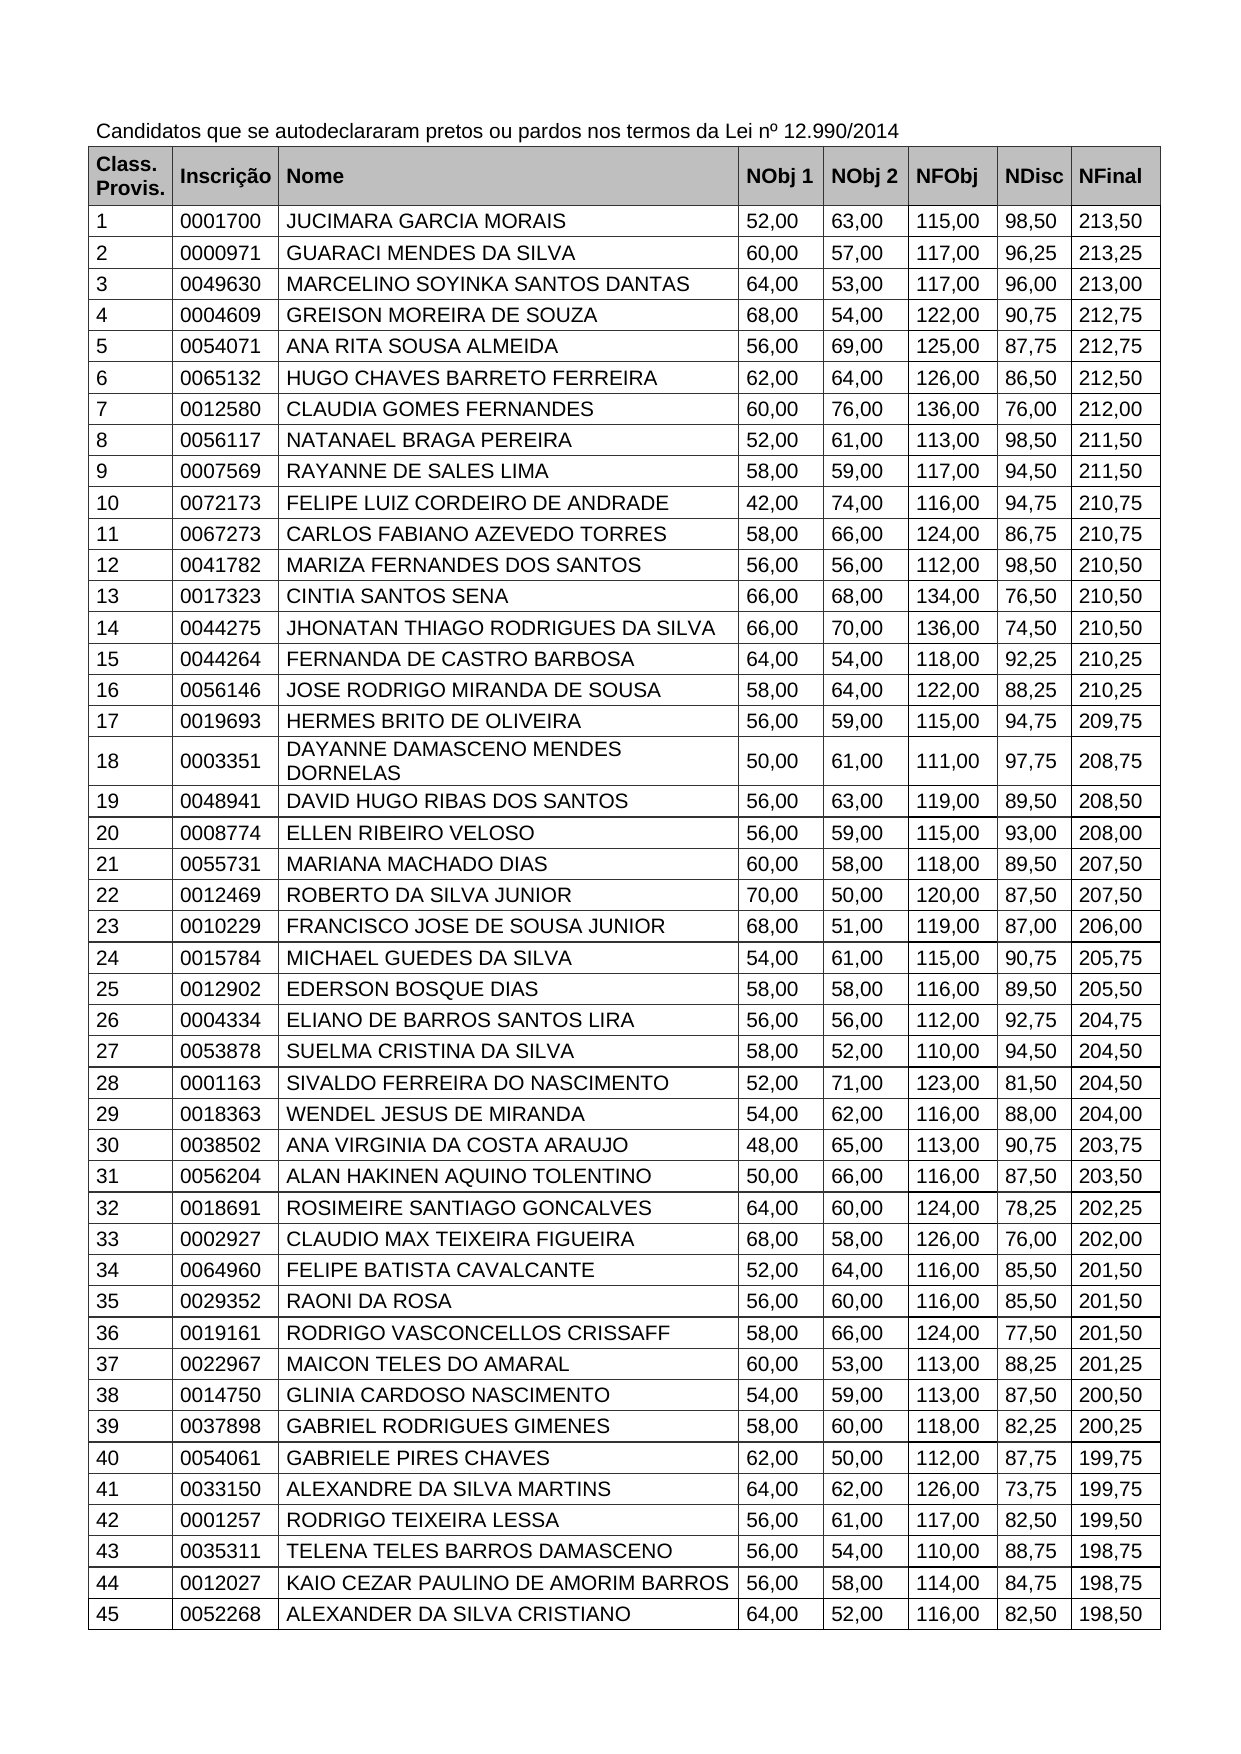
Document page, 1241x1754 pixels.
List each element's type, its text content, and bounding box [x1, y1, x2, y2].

table_cell 27 [89, 1036, 172, 1066]
table_cell 115,00 [909, 206, 997, 236]
table_cell 0003351 [173, 737, 278, 785]
table_cell 0002927 [173, 1224, 278, 1254]
table_cell 81,50 [998, 1068, 1071, 1098]
table_cell 0022967 [173, 1349, 278, 1379]
table_cell 1 [89, 206, 172, 236]
table_cell 16 [89, 675, 172, 705]
table_cell 199,75 [1072, 1443, 1160, 1473]
table_cell 61,00 [824, 737, 908, 785]
table_cell SUELMA CRISTINA DA SILVA [279, 1036, 738, 1066]
table_cell 117,00 [909, 237, 997, 267]
table_cell 0010229 [173, 911, 278, 941]
table_cell 89,50 [998, 786, 1071, 816]
table_cell 118,00 [909, 644, 997, 674]
table_cell 199,75 [1072, 1474, 1160, 1504]
table_cell 61,00 [824, 425, 908, 455]
table_cell 116,00 [909, 974, 997, 1004]
table_cell 60,00 [824, 1286, 908, 1316]
table_cell 15 [89, 644, 172, 674]
table_cell 66,00 [824, 519, 908, 549]
table_cell 0056117 [173, 425, 278, 455]
table_cell 0004609 [173, 300, 278, 330]
table_cell 204,75 [1072, 1005, 1160, 1035]
table_cell 97,75 [998, 737, 1071, 785]
table_cell 0035311 [173, 1536, 278, 1566]
table_cell 65,00 [824, 1130, 908, 1160]
table_cell 54,00 [739, 1099, 823, 1129]
table_cell 25 [89, 974, 172, 1004]
table_cell KAIO CEZAR PAULINO DE AMORIM BARROS [279, 1568, 738, 1598]
table_cell NFinal [1072, 147, 1160, 205]
table_cell 212,75 [1072, 300, 1160, 330]
table_cell 212,50 [1072, 362, 1160, 392]
table_cell 0029352 [173, 1286, 278, 1316]
table_cell ELLEN RIBEIRO VELOSO [279, 818, 738, 848]
table_cell ROBERTO DA SILVA JUNIOR [279, 880, 738, 910]
table_cell 0065132 [173, 362, 278, 392]
table_cell 0018691 [173, 1193, 278, 1223]
table_cell EDERSON BOSQUE DIAS [279, 974, 738, 1004]
table_cell 207,50 [1072, 849, 1160, 879]
table_cell 205,50 [1072, 974, 1160, 1004]
table_cell CINTIA SANTOS SENA [279, 581, 738, 611]
table_cell 116,00 [909, 1286, 997, 1316]
table_cell 89,50 [998, 849, 1071, 879]
table_cell 116,00 [909, 1255, 997, 1285]
table_cell 56,00 [739, 550, 823, 580]
table_cell 90,75 [998, 943, 1071, 973]
table_cell 69,00 [824, 331, 908, 361]
table_cell 0054071 [173, 331, 278, 361]
table_cell HERMES BRITO DE OLIVEIRA [279, 706, 738, 736]
table_cell 40 [89, 1443, 172, 1473]
table_cell 56,00 [739, 1505, 823, 1535]
table_cell 56,00 [739, 786, 823, 816]
table_cell ALEXANDRE DA SILVA MARTINS [279, 1474, 738, 1504]
table_cell 58,00 [739, 1036, 823, 1066]
table_cell 0064960 [173, 1255, 278, 1285]
table_cell 208,75 [1072, 737, 1160, 785]
table_cell 62,00 [824, 1099, 908, 1129]
table_cell 87,00 [998, 911, 1071, 941]
table_cell 124,00 [909, 519, 997, 549]
table_cell 59,00 [824, 456, 908, 486]
table_cell 114,00 [909, 1568, 997, 1598]
table_cell 3 [89, 269, 172, 299]
table_cell WENDEL JESUS DE MIRANDA [279, 1099, 738, 1129]
table_cell RAONI DA ROSA [279, 1286, 738, 1316]
table_cell 56,00 [739, 1286, 823, 1316]
table_cell 213,25 [1072, 237, 1160, 267]
table_cell 64,00 [824, 675, 908, 705]
table_cell 0054061 [173, 1443, 278, 1473]
table_cell NObj 1 [739, 147, 823, 205]
table_cell 211,50 [1072, 456, 1160, 486]
table_cell 58,00 [824, 849, 908, 879]
table_cell 48,00 [739, 1130, 823, 1160]
table_cell 5 [89, 331, 172, 361]
table_cell 58,00 [739, 1318, 823, 1348]
table_cell 74,50 [998, 612, 1071, 642]
table_cell 92,25 [998, 644, 1071, 674]
table_cell 56,00 [739, 818, 823, 848]
table_cell 60,00 [739, 1349, 823, 1379]
table_cell 134,00 [909, 581, 997, 611]
table_cell 50,00 [739, 1161, 823, 1191]
table_cell 0049630 [173, 269, 278, 299]
table_cell 210,75 [1072, 487, 1160, 517]
table_cell 210,25 [1072, 675, 1160, 705]
table_cell 10 [89, 487, 172, 517]
table_cell 199,50 [1072, 1505, 1160, 1535]
table_cell 123,00 [909, 1068, 997, 1098]
table_cell 0038502 [173, 1130, 278, 1160]
table_cell Class. Provis. [89, 147, 172, 205]
table_cell MAICON TELES DO AMARAL [279, 1349, 738, 1379]
table_cell 51,00 [824, 911, 908, 941]
table_cell 136,00 [909, 612, 997, 642]
table_cell 212,00 [1072, 394, 1160, 424]
table_cell 68,00 [824, 581, 908, 611]
table_cell 56,00 [739, 706, 823, 736]
table_cell 50,00 [739, 737, 823, 785]
table_cell 0072173 [173, 487, 278, 517]
table_cell 203,75 [1072, 1130, 1160, 1160]
table_cell 90,75 [998, 300, 1071, 330]
table_cell 58,00 [739, 1411, 823, 1441]
table_cell CLAUDIA GOMES FERNANDES [279, 394, 738, 424]
table_cell ELIANO DE BARROS SANTOS LIRA [279, 1005, 738, 1035]
table_cell 115,00 [909, 818, 997, 848]
table_cell 68,00 [739, 300, 823, 330]
table_cell 89,50 [998, 974, 1071, 1004]
table_cell 210,50 [1072, 612, 1160, 642]
table_cell 82,25 [998, 1411, 1071, 1441]
table_cell 0015784 [173, 943, 278, 973]
table_cell 64,00 [824, 362, 908, 392]
table_cell 44 [89, 1568, 172, 1598]
table_cell 122,00 [909, 300, 997, 330]
table_cell 210,50 [1072, 581, 1160, 611]
table_cell 203,50 [1072, 1161, 1160, 1191]
table_cell 210,50 [1072, 550, 1160, 580]
table_cell 37 [89, 1349, 172, 1379]
table_cell ANA RITA SOUSA ALMEIDA [279, 331, 738, 361]
table_cell 110,00 [909, 1536, 997, 1566]
table_cell CLAUDIO MAX TEIXEIRA FIGUEIRA [279, 1224, 738, 1254]
table_cell 0044275 [173, 612, 278, 642]
table_cell GLINIA CARDOSO NASCIMENTO [279, 1380, 738, 1410]
table_cell 64,00 [739, 269, 823, 299]
table_cell 68,00 [739, 911, 823, 941]
table_cell 0012027 [173, 1568, 278, 1598]
table_cell 58,00 [824, 974, 908, 1004]
table_cell 207,50 [1072, 880, 1160, 910]
table_cell 54,00 [824, 300, 908, 330]
table_cell 208,50 [1072, 786, 1160, 816]
table_cell 84,75 [998, 1568, 1071, 1598]
table_cell 58,00 [739, 675, 823, 705]
table_cell 60,00 [824, 1411, 908, 1441]
table_cell JHONATAN THIAGO RODRIGUES DA SILVA [279, 612, 738, 642]
table_cell 12 [89, 550, 172, 580]
table_cell NATANAEL BRAGA PEREIRA [279, 425, 738, 455]
table_cell JUCIMARA GARCIA MORAIS [279, 206, 738, 236]
table_cell 88,00 [998, 1099, 1071, 1129]
table_cell 98,50 [998, 550, 1071, 580]
table_cell 62,00 [739, 362, 823, 392]
table_cell 0001700 [173, 206, 278, 236]
table_cell 42,00 [739, 487, 823, 517]
table_cell CARLOS FABIANO AZEVEDO TORRES [279, 519, 738, 549]
table_cell MARIZA FERNANDES DOS SANTOS [279, 550, 738, 580]
table_cell 59,00 [824, 818, 908, 848]
table_cell 88,75 [998, 1536, 1071, 1566]
table_cell 62,00 [739, 1443, 823, 1473]
table_cell 66,00 [739, 612, 823, 642]
table_cell 118,00 [909, 1411, 997, 1441]
table_cell 126,00 [909, 1224, 997, 1254]
table_cell 32 [89, 1193, 172, 1223]
table_cell 87,50 [998, 1380, 1071, 1410]
table_cell 35 [89, 1286, 172, 1316]
table_cell 63,00 [824, 206, 908, 236]
table_cell 0004334 [173, 1005, 278, 1035]
table_cell 36 [89, 1318, 172, 1348]
table_cell 119,00 [909, 786, 997, 816]
table_cell 118,00 [909, 849, 997, 879]
table_cell 59,00 [824, 1380, 908, 1410]
table_cell TELENA TELES BARROS DAMASCENO [279, 1536, 738, 1566]
table_cell RAYANNE DE SALES LIMA [279, 456, 738, 486]
table_cell 62,00 [824, 1474, 908, 1504]
table_cell 116,00 [909, 487, 997, 517]
table_cell 53,00 [824, 1349, 908, 1379]
table_cell 0056204 [173, 1161, 278, 1191]
table_cell 124,00 [909, 1193, 997, 1223]
table_cell 88,25 [998, 675, 1071, 705]
table_cell 70,00 [824, 612, 908, 642]
table_cell 210,25 [1072, 644, 1160, 674]
table_cell 117,00 [909, 269, 997, 299]
table_cell 78,25 [998, 1193, 1071, 1223]
table_cell 200,50 [1072, 1380, 1160, 1410]
table_cell RODRIGO TEIXEIRA LESSA [279, 1505, 738, 1535]
table_cell 64,00 [739, 644, 823, 674]
table_cell RODRIGO VASCONCELLOS CRISSAFF [279, 1318, 738, 1348]
table_cell 58,00 [739, 974, 823, 1004]
table_cell 59,00 [824, 706, 908, 736]
table_cell ANA VIRGINIA DA COSTA ARAUJO [279, 1130, 738, 1160]
table_cell 22 [89, 880, 172, 910]
table_cell 18 [89, 737, 172, 785]
table_cell 21 [89, 849, 172, 879]
table_cell 8 [89, 425, 172, 455]
table_cell 66,00 [824, 1161, 908, 1191]
table_cell 0001257 [173, 1505, 278, 1535]
table_cell 206,00 [1072, 911, 1160, 941]
table_cell MARCELINO SOYINKA SANTOS DANTAS [279, 269, 738, 299]
table_cell 0055731 [173, 849, 278, 879]
table_cell 54,00 [739, 1380, 823, 1410]
table_cell 201,25 [1072, 1349, 1160, 1379]
table_cell 73,75 [998, 1474, 1071, 1504]
table_cell 116,00 [909, 1099, 997, 1129]
table_cell 0019161 [173, 1318, 278, 1348]
table_cell GUARACI MENDES DA SILVA [279, 237, 738, 267]
table_cell 58,00 [824, 1224, 908, 1254]
table_cell 0041782 [173, 550, 278, 580]
table_cell 56,00 [739, 1536, 823, 1566]
table_cell 14 [89, 612, 172, 642]
table_cell MARIANA MACHADO DIAS [279, 849, 738, 879]
table_cell 11 [89, 519, 172, 549]
table_cell 50,00 [824, 1443, 908, 1473]
table_cell FELIPE BATISTA CAVALCANTE [279, 1255, 738, 1285]
table_cell 98,50 [998, 206, 1071, 236]
table_cell 19 [89, 786, 172, 816]
table_cell 116,00 [909, 1161, 997, 1191]
table_cell 31 [89, 1161, 172, 1191]
table_cell 54,00 [824, 644, 908, 674]
table_cell NFObj [909, 147, 997, 205]
table_cell 204,50 [1072, 1068, 1160, 1098]
table_cell 54,00 [739, 943, 823, 973]
table_cell 0037898 [173, 1411, 278, 1441]
table_cell 17 [89, 706, 172, 736]
table_cell 212,75 [1072, 331, 1160, 361]
table_cell 56,00 [739, 1005, 823, 1035]
table_cell 113,00 [909, 1349, 997, 1379]
table_cell 126,00 [909, 362, 997, 392]
table_cell 112,00 [909, 1443, 997, 1473]
table_cell 45 [89, 1599, 172, 1629]
table_cell DAYANNE DAMASCENO MENDES DORNELAS [279, 737, 738, 785]
table_cell 113,00 [909, 1380, 997, 1410]
table_cell 98,50 [998, 425, 1071, 455]
table_cell 82,50 [998, 1599, 1071, 1629]
table_cell 213,50 [1072, 206, 1160, 236]
table_cell 74,00 [824, 487, 908, 517]
table_cell 60,00 [739, 849, 823, 879]
table_cell 0019693 [173, 706, 278, 736]
table_cell 70,00 [739, 880, 823, 910]
table_cell GREISON MOREIRA DE SOUZA [279, 300, 738, 330]
table_cell 23 [89, 911, 172, 941]
table_cell 115,00 [909, 943, 997, 973]
table_cell 2 [89, 237, 172, 267]
table_cell 20 [89, 818, 172, 848]
table_cell 201,50 [1072, 1318, 1160, 1348]
table_cell 94,50 [998, 456, 1071, 486]
table_cell 92,75 [998, 1005, 1071, 1035]
table_cell 87,50 [998, 1161, 1071, 1191]
table_cell 201,50 [1072, 1286, 1160, 1316]
table_cell 43 [89, 1536, 172, 1566]
table_cell 198,75 [1072, 1568, 1160, 1598]
table_cell 94,50 [998, 1036, 1071, 1066]
table_cell 60,00 [739, 394, 823, 424]
table_cell 61,00 [824, 1505, 908, 1535]
table_cell 0012902 [173, 974, 278, 1004]
table_cell 56,00 [739, 331, 823, 361]
table_cell 198,50 [1072, 1599, 1160, 1629]
table_cell 88,25 [998, 1349, 1071, 1379]
table_cell ALEXANDER DA SILVA CRISTIANO [279, 1599, 738, 1629]
table_cell 112,00 [909, 550, 997, 580]
table_cell 52,00 [739, 1068, 823, 1098]
table_cell 126,00 [909, 1474, 997, 1504]
table_cell 204,50 [1072, 1036, 1160, 1066]
table_cell MICHAEL GUEDES DA SILVA [279, 943, 738, 973]
table_cell 39 [89, 1411, 172, 1441]
table_cell 7 [89, 394, 172, 424]
table_cell 122,00 [909, 675, 997, 705]
table_cell 116,00 [909, 1599, 997, 1629]
table_cell 58,00 [739, 519, 823, 549]
table_cell GABRIELE PIRES CHAVES [279, 1443, 738, 1473]
table_cell 56,00 [824, 1005, 908, 1035]
table_cell 30 [89, 1130, 172, 1160]
table_cell 71,00 [824, 1068, 908, 1098]
table_cell 0012580 [173, 394, 278, 424]
table_cell NDisc [998, 147, 1071, 205]
table_cell DAVID HUGO RIBAS DOS SANTOS [279, 786, 738, 816]
table_cell 120,00 [909, 880, 997, 910]
table_cell 0012469 [173, 880, 278, 910]
table_cell 13 [89, 581, 172, 611]
table_cell 64,00 [739, 1474, 823, 1504]
table_cell 0008774 [173, 818, 278, 848]
table_cell 28 [89, 1068, 172, 1098]
table_cell 26 [89, 1005, 172, 1035]
table_cell 56,00 [824, 550, 908, 580]
table_cell 60,00 [739, 237, 823, 267]
table_cell 34 [89, 1255, 172, 1285]
table_cell 58,00 [739, 456, 823, 486]
table_cell 90,75 [998, 1130, 1071, 1160]
table_cell 0018363 [173, 1099, 278, 1129]
table_cell 82,50 [998, 1505, 1071, 1535]
table_cell 201,50 [1072, 1255, 1160, 1285]
table_cell 117,00 [909, 1505, 997, 1535]
table_cell 0000971 [173, 237, 278, 267]
table_cell 0056146 [173, 675, 278, 705]
table_cell 76,00 [824, 394, 908, 424]
table_cell 42 [89, 1505, 172, 1535]
table_cell 61,00 [824, 943, 908, 973]
table_cell JOSE RODRIGO MIRANDA DE SOUSA [279, 675, 738, 705]
table_cell 94,75 [998, 487, 1071, 517]
table_cell 85,50 [998, 1286, 1071, 1316]
table_cell 86,75 [998, 519, 1071, 549]
table_cell 202,25 [1072, 1193, 1160, 1223]
table_cell 87,75 [998, 331, 1071, 361]
table_cell 96,25 [998, 237, 1071, 267]
table_cell 9 [89, 456, 172, 486]
table_cell 211,50 [1072, 425, 1160, 455]
table_cell 60,00 [824, 1193, 908, 1223]
table_cell 93,00 [998, 818, 1071, 848]
table_cell 113,00 [909, 1130, 997, 1160]
table_cell 52,00 [824, 1599, 908, 1629]
table_cell 200,25 [1072, 1411, 1160, 1441]
table_cell 66,00 [824, 1318, 908, 1348]
table_cell 0001163 [173, 1068, 278, 1098]
table_cell SIVALDO FERREIRA DO NASCIMENTO [279, 1068, 738, 1098]
table_cell 204,00 [1072, 1099, 1160, 1129]
table_cell 0044264 [173, 644, 278, 674]
table_cell 0014750 [173, 1380, 278, 1410]
table_cell 52,00 [824, 1036, 908, 1066]
table_cell 66,00 [739, 581, 823, 611]
table_cell 53,00 [824, 269, 908, 299]
table_cell 124,00 [909, 1318, 997, 1348]
table_cell ROSIMEIRE SANTIAGO GONCALVES [279, 1193, 738, 1223]
table_cell 86,50 [998, 362, 1071, 392]
table_cell 0052268 [173, 1599, 278, 1629]
table_cell 38 [89, 1380, 172, 1410]
table_cell 64,00 [824, 1255, 908, 1285]
table_cell 110,00 [909, 1036, 997, 1066]
table_cell 24 [89, 943, 172, 973]
table_cell 41 [89, 1474, 172, 1504]
table_cell 4 [89, 300, 172, 330]
table_cell 85,50 [998, 1255, 1071, 1285]
table_cell 50,00 [824, 880, 908, 910]
table_cell 52,00 [739, 425, 823, 455]
table_cell 117,00 [909, 456, 997, 486]
table_cell 209,75 [1072, 706, 1160, 736]
table_cell 77,50 [998, 1318, 1071, 1348]
table_cell FELIPE LUIZ CORDEIRO DE ANDRADE [279, 487, 738, 517]
table_cell 0048941 [173, 786, 278, 816]
table_cell 136,00 [909, 394, 997, 424]
table_cell NObj 2 [824, 147, 908, 205]
table_cell 115,00 [909, 706, 997, 736]
table_cell 52,00 [739, 1255, 823, 1285]
table_cell 0033150 [173, 1474, 278, 1504]
table_header Candidatos que se autodeclararam pretos ou pardos nos termos da Lei nº 12.990/2014 [89, 116, 1161, 146]
table_cell 68,00 [739, 1224, 823, 1254]
table_cell FERNANDA DE CASTRO BARBOSA [279, 644, 738, 674]
table_cell FRANCISCO JOSE DE SOUSA JUNIOR [279, 911, 738, 941]
table_cell 202,00 [1072, 1224, 1160, 1254]
table_cell GABRIEL RODRIGUES GIMENES [279, 1411, 738, 1441]
table_cell ALAN HAKINEN AQUINO TOLENTINO [279, 1161, 738, 1191]
table_cell 76,50 [998, 581, 1071, 611]
table_cell 0017323 [173, 581, 278, 611]
table_cell 208,00 [1072, 818, 1160, 848]
table_cell 87,75 [998, 1443, 1071, 1473]
table_cell 52,00 [739, 206, 823, 236]
table_cell 0067273 [173, 519, 278, 549]
table_cell 64,00 [739, 1193, 823, 1223]
table_cell 57,00 [824, 237, 908, 267]
table_cell 6 [89, 362, 172, 392]
table_cell 87,50 [998, 880, 1071, 910]
table_cell 29 [89, 1099, 172, 1129]
table_cell 119,00 [909, 911, 997, 941]
table_cell 54,00 [824, 1536, 908, 1566]
table_cell 63,00 [824, 786, 908, 816]
table_cell Nome [279, 147, 738, 205]
table_cell 56,00 [739, 1568, 823, 1598]
table_cell 210,75 [1072, 519, 1160, 549]
table_cell 198,75 [1072, 1536, 1160, 1566]
table_cell 0007569 [173, 456, 278, 486]
table_cell Inscrição [173, 147, 278, 205]
table_cell 64,00 [739, 1599, 823, 1629]
table_cell 94,75 [998, 706, 1071, 736]
table_cell 113,00 [909, 425, 997, 455]
table_cell 96,00 [998, 269, 1071, 299]
table_cell 112,00 [909, 1005, 997, 1035]
table_cell 76,00 [998, 394, 1071, 424]
table_cell 111,00 [909, 737, 997, 785]
table_cell 0053878 [173, 1036, 278, 1066]
table_cell 33 [89, 1224, 172, 1254]
table_cell HUGO CHAVES BARRETO FERREIRA [279, 362, 738, 392]
table_cell 205,75 [1072, 943, 1160, 973]
table_cell 76,00 [998, 1224, 1071, 1254]
table_cell 125,00 [909, 331, 997, 361]
table_cell 213,00 [1072, 269, 1160, 299]
table_cell 58,00 [824, 1568, 908, 1598]
